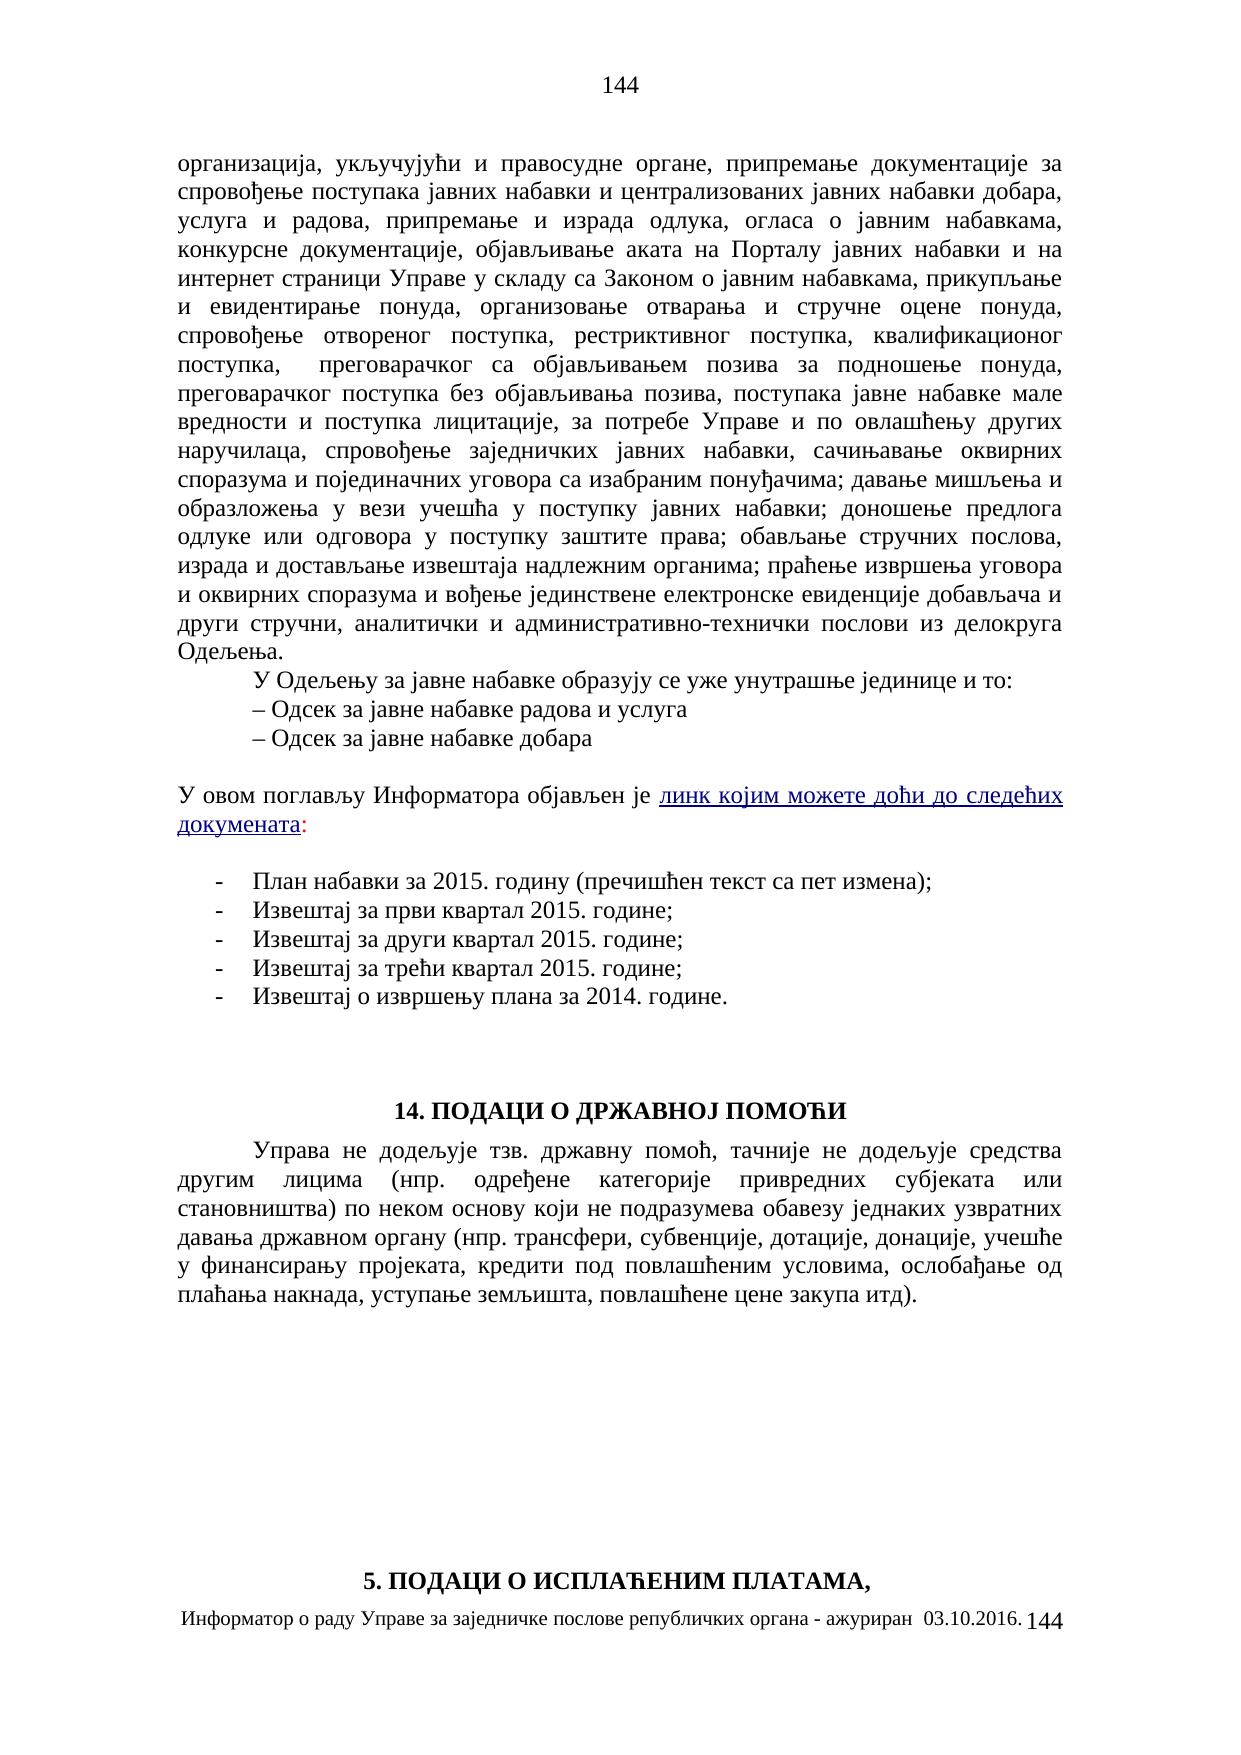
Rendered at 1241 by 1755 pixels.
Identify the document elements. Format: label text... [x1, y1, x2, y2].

text У Одељењу за јавне набавке образују се уже унутрашње јединице и то: [177, 665, 1063, 694]
text 5. ПОДАЦИ О ИСПЛАЋЕНИМ ПЛАТАМА, [177, 1566, 1063, 1595]
text Управа не додељује тзв. државну помоћ, тачније не додељује средства другим лицима (нпр. одређене категорије привредних субјеката или становништва) по неком основу који не подразумева обавезу једнаких узвратних давања државном органу (нпр. трансфери, субвенције, дотације, донације, учешће у финансирању пројеката, кредити под повлашћеним условима, ослобађање од плаћања накнада, уступање земљишта, повлашћене цене закупа итд). [177, 1136, 1063, 1308]
list Извештај за први квартал 2015. године; [215, 895, 1063, 924]
text 14. ПОДАЦИ О ДРЖАВНОЈ ПОМОЋИ [177, 1096, 1063, 1125]
list Извештај о извршењу плана за 2014. године. [215, 981, 1063, 1010]
text организација, укључујући и правосудне органе, припремање документације за спровођење поступака јавних набавки и централизованих јавних набавки добара, услуга и радова, припремање и израда одлука, огласа о јавним набавкама, конкурсне документације, објављивање аката на Порталу јавних набавки и на интернет страници Управе у складу са Законом о јавним набавкама, прикупљање и евидентирање понуда, организовање отварања и стручне оцене понуда, спровођење отвореног поступка, рестриктивног поступка, квалификационог поступка, преговарачког са објављивањем позива за подношење понуда, преговарачког поступка без објављивања позива, поступака јавне набавке мале вредности и поступка лицитације, за потребе Управе и по овлашћењу других наручилаца, спровођење заједничких јавних набавки, сачињавање оквирних споразума и појединачних уговора са изабраним понуђачима; давање мишљења и образложења у вези учешћа у поступку јавних набавки; доношење предлога одлуке или одговора у поступку заштите права; обављање стручних послова, израда и достављање извештаја надлежним органима; праћење извршења уговора и оквирних споразума и вођење јединствене електронске евиденције добављача и други стручни, аналитички и административно-технички послови из делокруга Одељења. [177, 148, 1063, 665]
list Извештај за други квартал 2015. године; [215, 924, 1063, 953]
text У овом поглављу Информатора објављен је линк којим можете доћи до следећих докумената: [177, 780, 1063, 838]
list План набавки за 2015. годину (пречишћен текст са пет измена); [215, 866, 1063, 895]
text – Одсек за јавне набавке радова и услуга [177, 694, 1063, 723]
text – Одсек за јавне набавке добара [177, 723, 1063, 751]
list Извештај за трећи квартал 2015. године; [215, 953, 1063, 981]
